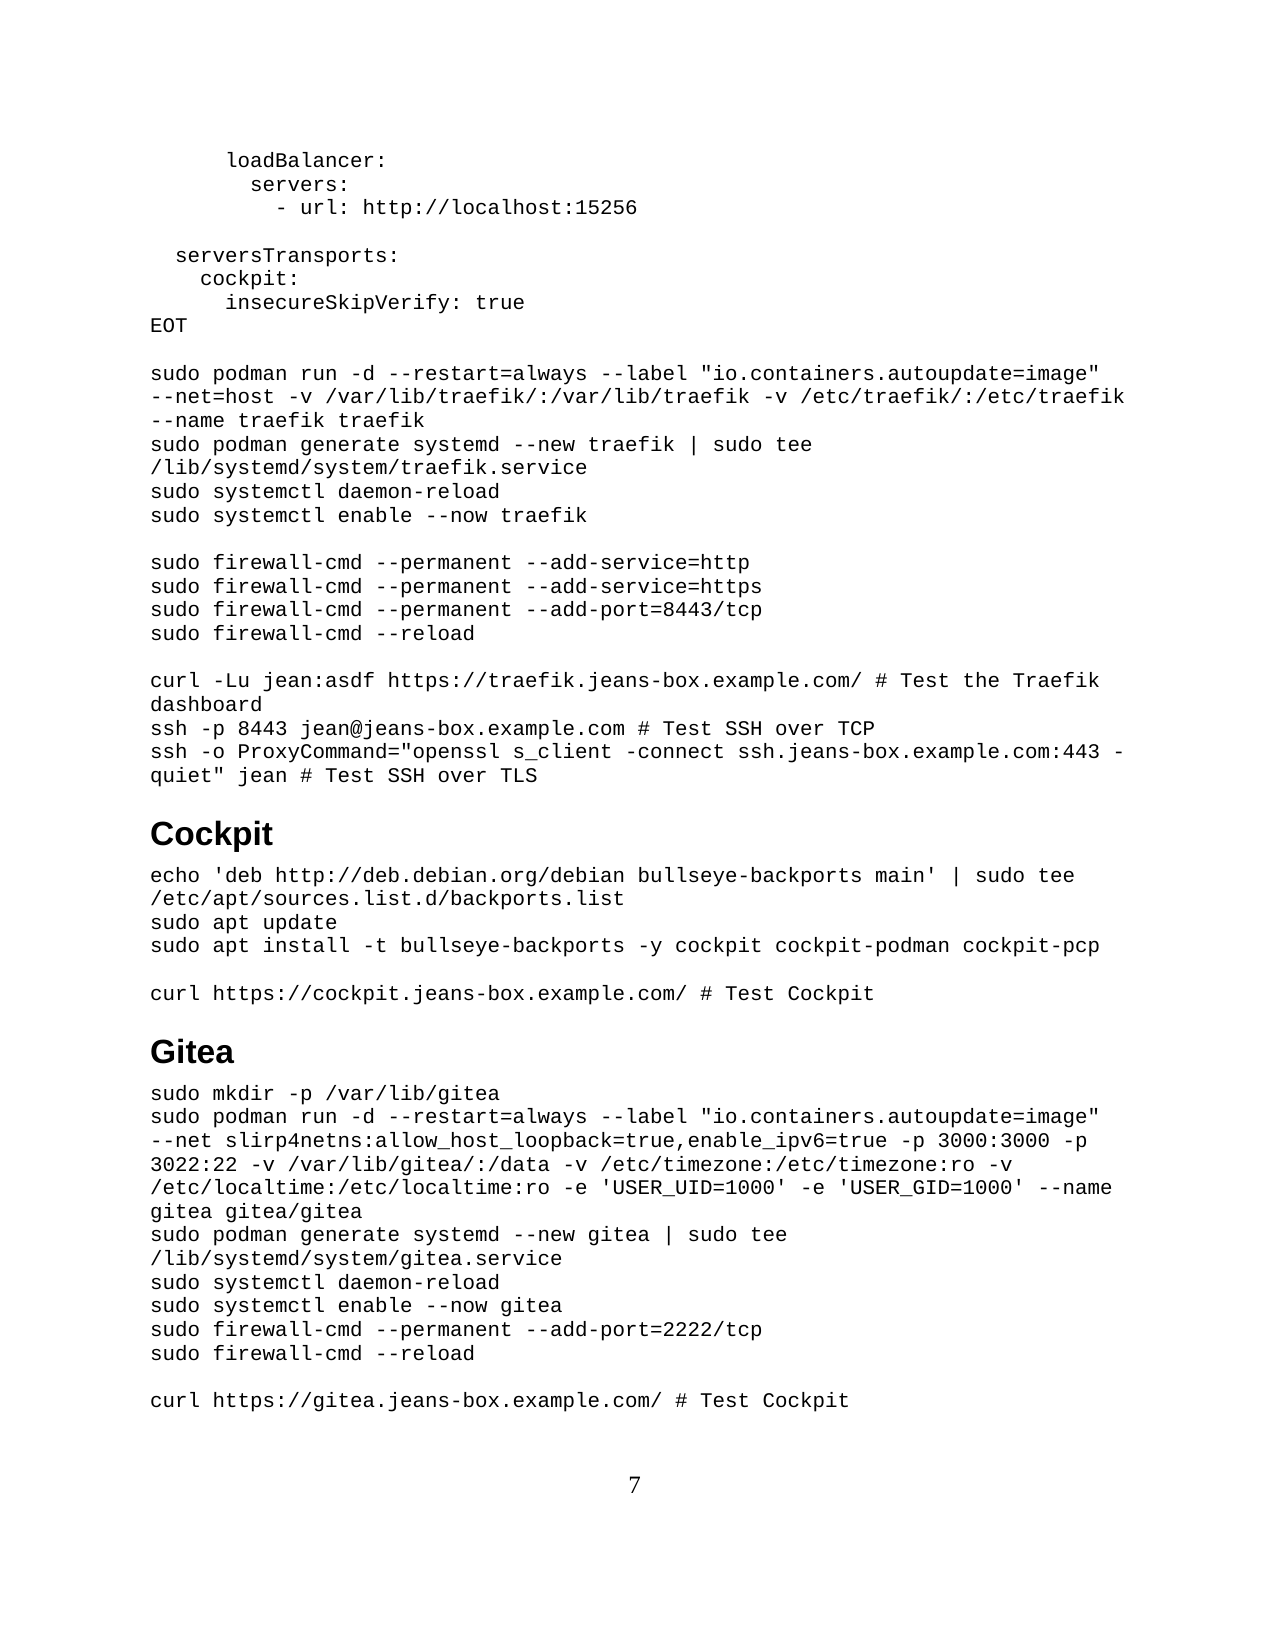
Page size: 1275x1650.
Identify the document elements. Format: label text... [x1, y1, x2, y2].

text sudo systemctl enable --now traefik [150, 505, 1125, 528]
text sudo systemctl daemon-reload [150, 1272, 1125, 1295]
text sudo apt update [150, 912, 1125, 936]
text sudo firewall-cmd --reload [150, 623, 1125, 647]
text sudo mkdir -p /var/lib/gitea [150, 1083, 1125, 1106]
text sudo firewall-cmd --permanent --add-port=8443/tcp [150, 599, 1125, 623]
text sudo podman run -d --restart=always --label "io.containers.autoupdate=image" --net=host -v /var/lib/traefik/:/var/lib/traefik -v /etc/traefik/:/etc/traefik --name traefik traefik [150, 363, 1125, 434]
text - url: http://localhost:15256 [150, 197, 1125, 221]
text ssh -p 8443 jean@jeans-box.example.com # Test SSH over TCP [150, 717, 1125, 741]
text echo 'deb http://deb.debian.org/debian bullseye-backports main' | sudo tee /etc/apt/sources.list.d/backports.list [150, 864, 1125, 912]
text curl https://gitea.jeans-box.example.com/ # Test Cockpit [150, 1390, 1125, 1414]
text sudo systemctl daemon-reload [150, 481, 1125, 505]
text sudo firewall-cmd --permanent --add-service=https [150, 576, 1125, 599]
subtitle Gitea [150, 1031, 1125, 1070]
text sudo podman generate systemd --new gitea | sudo tee /lib/systemd/system/gitea.service [150, 1224, 1125, 1272]
text sudo podman run -d --restart=always --label "io.containers.autoupdate=image" --net slirp4netns:allow_host_loopback=true,enable_ipv6=true -p 3000:3000 -p 3022:22 -v /var/lib/gitea/:/data -v /etc/timezone:/etc/timezone:ro -v /etc/localtime:/etc/localtime:ro -e 'USER_UID=1000' -e 'USER_GID=1000' --name gitea gitea/gitea [150, 1106, 1125, 1224]
text sudo podman generate systemd --new traefik | sudo tee /lib/systemd/system/traefik.service [150, 434, 1125, 481]
text curl -Lu jean:asdf https://traefik.jeans-box.example.com/ # Test the Traefik dashboard [150, 670, 1125, 717]
text ssh -o ProxyCommand="openssl s_client -connect ssh.jeans-box.example.com:443 -quiet" jean # Test SSH over TLS [150, 741, 1125, 788]
text loadBalancer: [150, 150, 1125, 174]
text EOT [150, 316, 1125, 339]
text insecureSkipVerify: true [150, 292, 1125, 316]
text sudo firewall-cmd --permanent --add-service=http [150, 552, 1125, 576]
text cockpit: [150, 268, 1125, 292]
text serversTransports: [150, 244, 1125, 268]
text sudo apt install -t bullseye-backports -y cockpit cockpit-podman cockpit-pcp [150, 936, 1125, 959]
text sudo firewall-cmd --permanent --add-port=2222/tcp [150, 1319, 1125, 1343]
subtitle Cockpit [150, 813, 1125, 852]
text sudo firewall-cmd --reload [150, 1343, 1125, 1366]
text curl https://cockpit.jeans-box.example.com/ # Test Cockpit [150, 983, 1125, 1006]
text servers: [150, 174, 1125, 197]
text sudo systemctl enable --now gitea [150, 1295, 1125, 1319]
